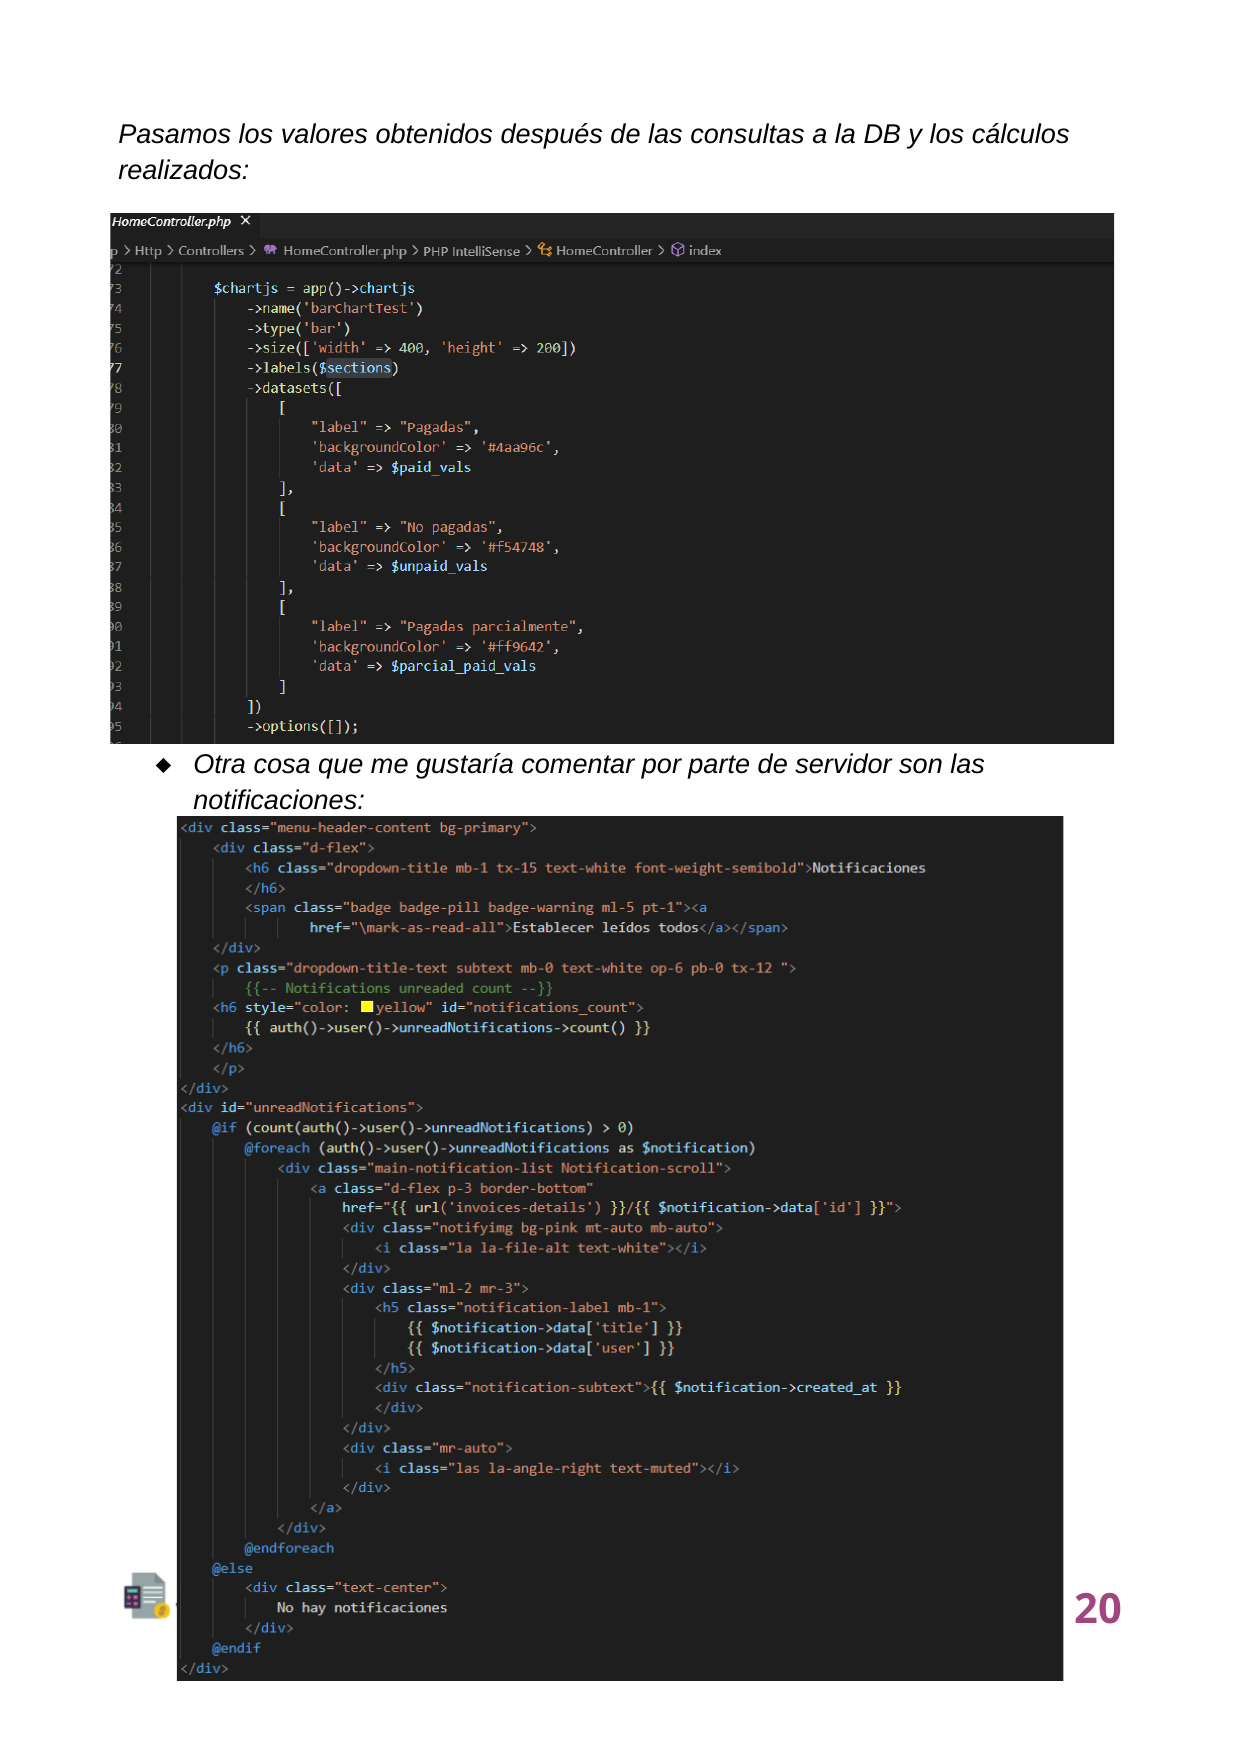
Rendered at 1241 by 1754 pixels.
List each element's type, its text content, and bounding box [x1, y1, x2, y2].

picture [122, 816, 1064, 1681]
list Otra cosa que me gustaría comentar por parte de servidor son las notificaciones: [156, 204, 1122, 816]
picture [110, 213, 1115, 744]
text Pasamos los valores obtenidos después de las consultas a la DB y los cálculos realizados: [118, 118, 1122, 185]
